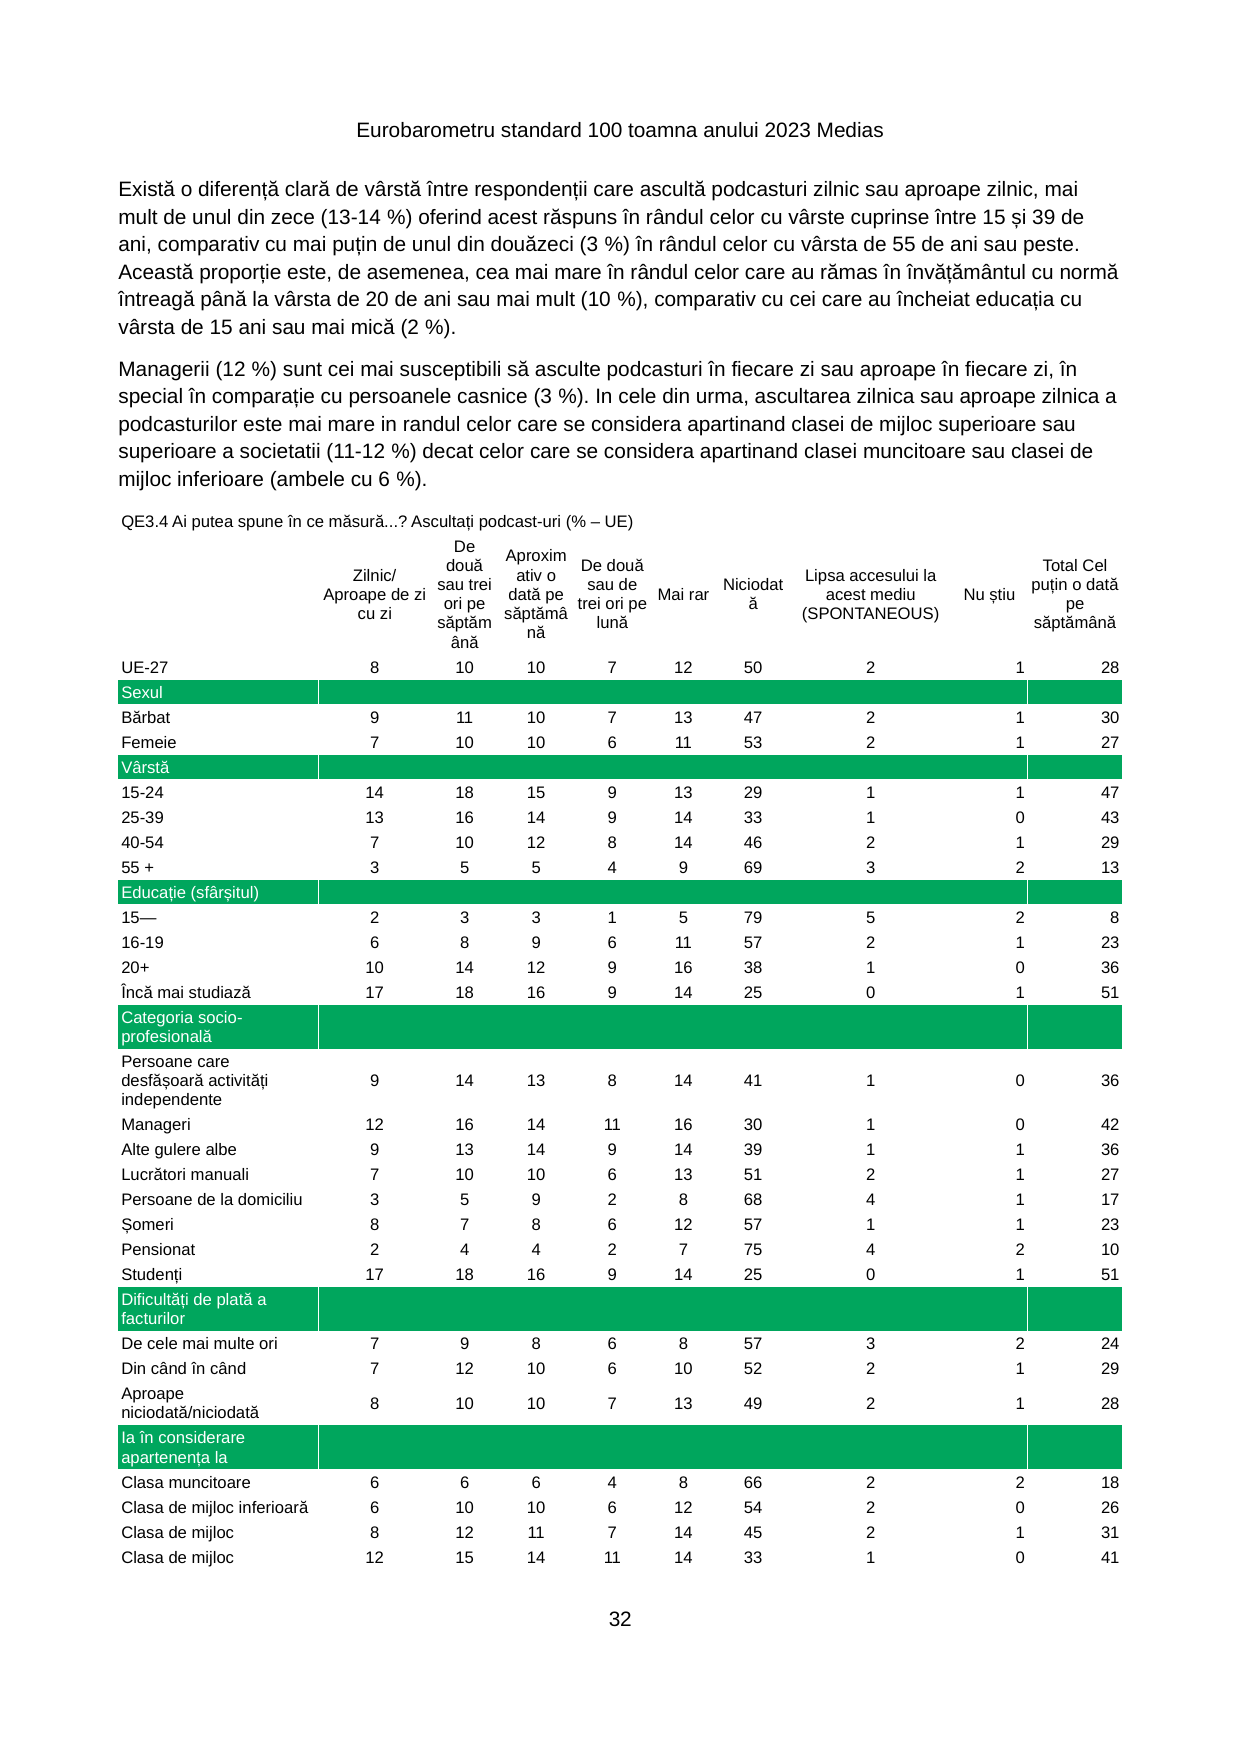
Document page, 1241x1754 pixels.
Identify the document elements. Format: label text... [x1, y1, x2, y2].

table_cell 20+ [118, 955, 318, 979]
table_cell 8 [498, 1331, 574, 1356]
table_cell 9 [498, 1187, 574, 1212]
table_cell 10 [498, 1356, 574, 1381]
table_cell 4 [431, 1237, 498, 1262]
table_cell [431, 1005, 498, 1049]
table_cell De două sau de trei ori pe lună [574, 534, 651, 654]
table_cell 1 [790, 780, 951, 804]
table_cell 8 [574, 1049, 651, 1112]
table_cell [716, 680, 790, 704]
table_cell 10 [498, 705, 574, 729]
table_cell [790, 880, 951, 904]
table_cell [574, 755, 651, 779]
table_cell 26 [1028, 1495, 1122, 1519]
table_cell Total Cel puțin o dată pe săptămână [1028, 534, 1122, 654]
table_cell 1 [790, 955, 951, 979]
table_cell 18 [431, 780, 498, 804]
table_cell Manageri [118, 1112, 318, 1137]
table_cell [574, 1425, 651, 1469]
table_cell 10 [431, 655, 498, 679]
table_cell 14 [319, 780, 431, 804]
table_cell 6 [574, 1212, 651, 1237]
table_cell [431, 755, 498, 779]
table_cell 16 [498, 1262, 574, 1287]
table_cell 13 [651, 1162, 716, 1187]
table_cell 28 [1028, 655, 1122, 679]
table_cell 7 [319, 1331, 431, 1356]
table_cell 24 [1028, 1331, 1122, 1356]
table_cell Clasa de mijloc [118, 1520, 318, 1544]
table_cell 10 [498, 730, 574, 754]
table_cell [319, 1425, 431, 1469]
table_cell 8 [651, 1187, 716, 1212]
table_cell Persoane care desfășoară activități independente [118, 1049, 318, 1112]
table_cell 0 [951, 955, 1027, 979]
table_cell Clasa de mijloc [118, 1545, 318, 1569]
table_cell 1 [951, 1262, 1027, 1287]
table_cell 18 [1028, 1470, 1122, 1494]
table_cell 16 [651, 955, 716, 979]
table_cell [651, 1005, 716, 1049]
table_cell 12 [431, 1356, 498, 1381]
table_cell 2 [319, 1237, 431, 1262]
table_cell 2 [790, 655, 951, 679]
table_cell 6 [319, 930, 431, 954]
table_cell 2 [790, 930, 951, 954]
table_cell UE-27 [118, 655, 318, 679]
table_cell 10 [431, 830, 498, 854]
table_cell 30 [1028, 705, 1122, 729]
table_cell 1 [951, 1162, 1027, 1187]
table_cell [1028, 880, 1122, 904]
table_cell 0 [951, 805, 1027, 829]
table_cell Din când în când [118, 1356, 318, 1381]
table_cell 10 [431, 730, 498, 754]
table_cell 28 [1028, 1381, 1122, 1425]
table_cell 10 [1028, 1237, 1122, 1262]
table_cell [1028, 1287, 1122, 1331]
table_cell Aproximativ o dată pe săptămână [498, 534, 574, 654]
table_cell 14 [498, 1112, 574, 1137]
table_cell 9 [574, 780, 651, 804]
table_cell 12 [651, 655, 716, 679]
table_cell 39 [716, 1137, 790, 1162]
table_cell [951, 755, 1027, 779]
table_cell 36 [1028, 1137, 1122, 1162]
table_cell Niciodată [716, 534, 790, 654]
table_cell 1 [951, 1520, 1027, 1544]
table_cell 8 [431, 930, 498, 954]
table_cell 11 [431, 705, 498, 729]
table_cell [319, 1005, 431, 1049]
table_cell [574, 1287, 651, 1331]
table_cell 2 [951, 1237, 1027, 1262]
table_cell [651, 755, 716, 779]
table_cell 41 [1028, 1545, 1122, 1569]
table_cell 41 [716, 1049, 790, 1112]
table_cell 12 [651, 1495, 716, 1519]
table_cell 6 [574, 1495, 651, 1519]
table_cell 0 [951, 1049, 1027, 1112]
table_cell 9 [574, 1262, 651, 1287]
table_cell 14 [498, 805, 574, 829]
table_cell 5 [651, 905, 716, 929]
table_cell Clasa de mijloc inferioară [118, 1495, 318, 1519]
table_cell 15-24 [118, 780, 318, 804]
table_cell 4 [574, 1470, 651, 1494]
table_cell 3 [498, 905, 574, 929]
table_cell 12 [498, 955, 574, 979]
table_cell 3 [319, 1187, 431, 1212]
table_cell 1 [790, 1049, 951, 1112]
table_cell 2 [951, 1331, 1027, 1356]
table_cell 11 [651, 930, 716, 954]
table_cell 12 [319, 1112, 431, 1137]
table_cell 1 [790, 1112, 951, 1137]
table_cell 2 [790, 1470, 951, 1494]
table_cell 1 [951, 1137, 1027, 1162]
table_cell 15 [498, 780, 574, 804]
table_cell 10 [498, 1162, 574, 1187]
table_cell 14 [651, 1520, 716, 1544]
table_cell Pensionat [118, 1237, 318, 1262]
table_cell 17 [319, 1262, 431, 1287]
table_cell 25-39 [118, 805, 318, 829]
table_cell 42 [1028, 1112, 1122, 1137]
table_cell [790, 755, 951, 779]
table_cell Categoria socio-profesională [118, 1005, 318, 1049]
table_cell 36 [1028, 1049, 1122, 1112]
table_cell 14 [651, 805, 716, 829]
table_cell [951, 1425, 1027, 1469]
table_cell [498, 755, 574, 779]
table_cell 7 [574, 705, 651, 729]
table_cell Studenți [118, 1262, 318, 1287]
table_cell 13 [651, 1381, 716, 1425]
table_cell 0 [790, 1262, 951, 1287]
table_cell 6 [574, 1331, 651, 1356]
table_cell 3 [790, 1331, 951, 1356]
table_cell [790, 1425, 951, 1469]
table_cell Clasa muncitoare [118, 1470, 318, 1494]
table_cell 2 [790, 830, 951, 854]
table_cell 9 [319, 1049, 431, 1112]
table_cell 12 [651, 1212, 716, 1237]
table_cell [498, 1005, 574, 1049]
table_cell [790, 680, 951, 704]
table_cell 14 [431, 955, 498, 979]
table_cell 2 [951, 855, 1027, 879]
table_cell 1 [951, 780, 1027, 804]
table_cell [118, 534, 318, 654]
table_cell 25 [716, 980, 790, 1004]
table_cell 14 [651, 1137, 716, 1162]
table_cell 16 [431, 1112, 498, 1137]
table_cell 23 [1028, 930, 1122, 954]
table_cell 10 [431, 1495, 498, 1519]
table_cell 9 [319, 705, 431, 729]
table_cell 18 [431, 980, 498, 1004]
table_cell [651, 1287, 716, 1331]
table_cell 2 [319, 905, 431, 929]
table_cell 0 [951, 1545, 1027, 1569]
table_cell 9 [651, 855, 716, 879]
table_cell 16 [651, 1112, 716, 1137]
table_cell 57 [716, 930, 790, 954]
table_cell 8 [319, 655, 431, 679]
table_cell 75 [716, 1237, 790, 1262]
table_cell 7 [431, 1212, 498, 1237]
table_cell 1 [951, 1187, 1027, 1212]
table_cell [951, 880, 1027, 904]
table_cell 1 [951, 930, 1027, 954]
table_cell 13 [319, 805, 431, 829]
table_cell De două sau trei ori pe săptămână [431, 534, 498, 654]
table_cell 9 [574, 1137, 651, 1162]
table_cell 4 [790, 1237, 951, 1262]
table_cell [431, 680, 498, 704]
table_cell 15— [118, 905, 318, 929]
table_cell 13 [498, 1049, 574, 1112]
table_cell 13 [651, 780, 716, 804]
table_cell 45 [716, 1520, 790, 1544]
table_cell 2 [790, 1356, 951, 1381]
table_cell 33 [716, 805, 790, 829]
table_cell 43 [1028, 805, 1122, 829]
table_cell 16 [431, 805, 498, 829]
table_cell 7 [319, 830, 431, 854]
table_cell 2 [790, 1495, 951, 1519]
table_cell [319, 880, 431, 904]
table_cell 9 [574, 955, 651, 979]
table_cell 8 [1028, 905, 1122, 929]
table_cell 12 [319, 1545, 431, 1569]
table_cell 13 [1028, 855, 1122, 879]
table_cell 53 [716, 730, 790, 754]
table_cell [716, 880, 790, 904]
table_cell 6 [574, 930, 651, 954]
table_cell [1028, 1005, 1122, 1049]
table_cell 4 [790, 1187, 951, 1212]
table_cell 69 [716, 855, 790, 879]
table_cell 55 + [118, 855, 318, 879]
table_cell [651, 880, 716, 904]
table_cell [651, 680, 716, 704]
table_cell [790, 1005, 951, 1049]
table_header [1028, 509, 1122, 534]
table_cell 40-54 [118, 830, 318, 854]
table_cell 68 [716, 1187, 790, 1212]
table_cell 52 [716, 1356, 790, 1381]
table_cell 1 [951, 1381, 1027, 1425]
table_cell 4 [574, 855, 651, 879]
table_cell Educație (sfârșitul) [118, 880, 318, 904]
table_cell 14 [651, 1262, 716, 1287]
table_cell 9 [431, 1331, 498, 1356]
table_cell Vârstă [118, 755, 318, 779]
table_cell 1 [951, 705, 1027, 729]
table_cell Șomeri [118, 1212, 318, 1237]
table_cell 5 [431, 1187, 498, 1212]
table_cell 14 [498, 1545, 574, 1569]
table_cell De cele mai multe ori [118, 1331, 318, 1356]
table_cell 16-19 [118, 930, 318, 954]
table_cell 8 [319, 1520, 431, 1544]
table_cell 1 [574, 905, 651, 929]
table_cell Nu știu [951, 534, 1027, 654]
table_cell 8 [498, 1212, 574, 1237]
table_cell 6 [574, 730, 651, 754]
text Există o diferență clară de vârstă între respondenții care ascultă podcasturi zilnic sau aproape zilnic, mai mult de unul din zece (13-14 %) oferind acest răspuns în rândul celor cu vârste cuprinse între 15 și 39 de ani, comparativ cu mai puțin de unul din douăzeci (3 %) în rândul celor cu vârsta de 55 de ani sau peste. Această proporție este, de asemenea, cea mai mare în rândul celor care au rămas în învățământul cu normă întreagă până la vârsta de 20 de ani sau mai mult (10 %), comparativ cu cei care au încheiat educația cu vârsta de 15 ani sau mai mică (2 %). [118, 177, 1122, 338]
table_cell 27 [1028, 1162, 1122, 1187]
table_cell 15 [431, 1545, 498, 1569]
table_cell Alte gulere albe [118, 1137, 318, 1162]
table_cell 11 [651, 730, 716, 754]
table_cell 2 [951, 1470, 1027, 1494]
table_cell 66 [716, 1470, 790, 1494]
table_cell [319, 755, 431, 779]
table_cell 57 [716, 1331, 790, 1356]
table_cell 31 [1028, 1520, 1122, 1544]
table_cell 5 [498, 855, 574, 879]
table_cell [951, 680, 1027, 704]
table_cell Sexul [118, 680, 318, 704]
table_cell 1 [951, 655, 1027, 679]
table_cell [1028, 680, 1122, 704]
table_cell 14 [651, 1545, 716, 1569]
table_cell [651, 1425, 716, 1469]
table_cell 29 [1028, 830, 1122, 854]
table_cell 2 [790, 1520, 951, 1544]
table_header QE3.4 Ai putea spune în ce măsură...? Ascultați podcast-uri (% – UE) [118, 509, 951, 534]
table_cell 11 [574, 1545, 651, 1569]
table_cell 6 [319, 1470, 431, 1494]
table_cell 0 [951, 1495, 1027, 1519]
table_cell 25 [716, 1262, 790, 1287]
table_cell 9 [319, 1137, 431, 1162]
table_cell 27 [1028, 730, 1122, 754]
table_cell 7 [319, 1356, 431, 1381]
table_cell 33 [716, 1545, 790, 1569]
table_cell 8 [319, 1212, 431, 1237]
table_cell 6 [574, 1356, 651, 1381]
table_cell 13 [651, 705, 716, 729]
table_cell 2 [790, 1381, 951, 1425]
text Managerii (12 %) sunt cei mai susceptibili să asculte podcasturi în fiecare zi sau aproape în fiecare zi, în special în comparație cu persoanele casnice (3 %). In cele din urma, ascultarea zilnica sau aproape zilnica a podcasturilor este mai mare in randul celor care se considera apartinand clasei de mijloc superioare sau superioare a societatii (11-12 %) decat celor care se considera apartinand clasei muncitoare sau clasei de mijloc inferioare (ambele cu 6 %). [118, 357, 1122, 491]
table_cell 11 [574, 1112, 651, 1137]
table_cell 79 [716, 905, 790, 929]
table_cell Persoane de la domiciliu [118, 1187, 318, 1212]
table_cell Lucrători manuali [118, 1162, 318, 1187]
table_cell [431, 1287, 498, 1331]
table_cell 8 [574, 830, 651, 854]
table_cell 1 [951, 730, 1027, 754]
table_cell 11 [498, 1520, 574, 1544]
table_cell 36 [1028, 955, 1122, 979]
table_cell 2 [951, 905, 1027, 929]
table_cell [951, 1005, 1027, 1049]
table_cell 10 [651, 1356, 716, 1381]
table_cell 17 [1028, 1187, 1122, 1212]
table_cell 50 [716, 655, 790, 679]
table_cell [498, 680, 574, 704]
table_cell 7 [319, 1162, 431, 1187]
table_cell Aproape niciodată/niciodată [118, 1381, 318, 1425]
table_cell 14 [651, 830, 716, 854]
table_cell 30 [716, 1112, 790, 1137]
table_cell 1 [951, 830, 1027, 854]
table_cell [716, 1287, 790, 1331]
table_cell 3 [319, 855, 431, 879]
table_cell 38 [716, 955, 790, 979]
table_cell 29 [716, 780, 790, 804]
table_cell 14 [651, 980, 716, 1004]
table_cell 2 [790, 1162, 951, 1187]
table_cell 17 [319, 980, 431, 1004]
table_cell 51 [1028, 980, 1122, 1004]
table_cell 10 [319, 955, 431, 979]
table_cell 57 [716, 1212, 790, 1237]
table_cell Mai rar [651, 534, 716, 654]
table_cell 0 [951, 1112, 1027, 1137]
table_cell 10 [498, 1495, 574, 1519]
table_cell 46 [716, 830, 790, 854]
table_cell [574, 1005, 651, 1049]
table_cell [431, 1425, 498, 1469]
table_cell 12 [498, 830, 574, 854]
table_cell 8 [651, 1470, 716, 1494]
table_cell 1 [790, 1212, 951, 1237]
table_cell 1 [790, 805, 951, 829]
table_cell 29 [1028, 1356, 1122, 1381]
table_cell 6 [431, 1470, 498, 1494]
table_cell 1 [790, 1545, 951, 1569]
table_cell 47 [716, 705, 790, 729]
table_cell [574, 680, 651, 704]
table_cell 14 [498, 1137, 574, 1162]
table_cell 7 [651, 1237, 716, 1262]
table_cell 0 [790, 980, 951, 1004]
table_cell 1 [951, 1356, 1027, 1381]
table_cell 5 [431, 855, 498, 879]
table_header [951, 509, 1027, 534]
table_cell 3 [431, 905, 498, 929]
table_cell 10 [431, 1162, 498, 1187]
table_cell 6 [498, 1470, 574, 1494]
table_cell 47 [1028, 780, 1122, 804]
table_cell 14 [431, 1049, 498, 1112]
table_cell [790, 1287, 951, 1331]
table_cell 7 [319, 730, 431, 754]
table_cell 9 [574, 980, 651, 1004]
table_cell 1 [951, 980, 1027, 1004]
table_cell 10 [498, 655, 574, 679]
table_cell 54 [716, 1495, 790, 1519]
table_cell 18 [431, 1262, 498, 1287]
table_cell 7 [574, 1520, 651, 1544]
table_cell 51 [1028, 1262, 1122, 1287]
table_cell Zilnic/Aproape de zi cu zi [319, 534, 431, 654]
table_cell 8 [651, 1331, 716, 1356]
table_cell [1028, 755, 1122, 779]
table_cell 14 [651, 1049, 716, 1112]
table_cell Ia în considerare apartenența la [118, 1425, 318, 1469]
table_cell 10 [431, 1381, 498, 1425]
table_cell [1028, 1425, 1122, 1469]
table_cell Femeie [118, 730, 318, 754]
table_cell [498, 880, 574, 904]
table_cell 2 [790, 730, 951, 754]
table_cell 1 [790, 1137, 951, 1162]
table_cell [574, 880, 651, 904]
table_cell Dificultăți de plată a facturilor [118, 1287, 318, 1331]
table_cell 13 [431, 1137, 498, 1162]
table_cell 51 [716, 1162, 790, 1187]
table_cell 5 [790, 905, 951, 929]
table_cell 7 [574, 655, 651, 679]
table_cell [319, 1287, 431, 1331]
table_cell [498, 1287, 574, 1331]
table_cell 23 [1028, 1212, 1122, 1237]
table_cell [431, 880, 498, 904]
table_cell 2 [574, 1187, 651, 1212]
table_cell [716, 755, 790, 779]
table_cell 4 [498, 1237, 574, 1262]
table_cell [319, 680, 431, 704]
table_cell 7 [574, 1381, 651, 1425]
table_cell [716, 1425, 790, 1469]
table_cell 10 [498, 1381, 574, 1425]
table_cell 3 [790, 855, 951, 879]
table_cell 49 [716, 1381, 790, 1425]
table_cell 1 [951, 1212, 1027, 1237]
table_cell 2 [574, 1237, 651, 1262]
table_cell 12 [431, 1520, 498, 1544]
table_cell Lipsa accesului la acest mediu (SPONTANEOUS) [790, 534, 951, 654]
table_cell 2 [790, 705, 951, 729]
table_cell [716, 1005, 790, 1049]
table_cell 6 [574, 1162, 651, 1187]
table_cell 9 [498, 930, 574, 954]
table_cell [951, 1287, 1027, 1331]
table_cell Încă mai studiază [118, 980, 318, 1004]
table_cell 6 [319, 1495, 431, 1519]
table_cell 16 [498, 980, 574, 1004]
table_cell 8 [319, 1381, 431, 1425]
table_cell 9 [574, 805, 651, 829]
table_cell [498, 1425, 574, 1469]
table_cell Bărbat [118, 705, 318, 729]
